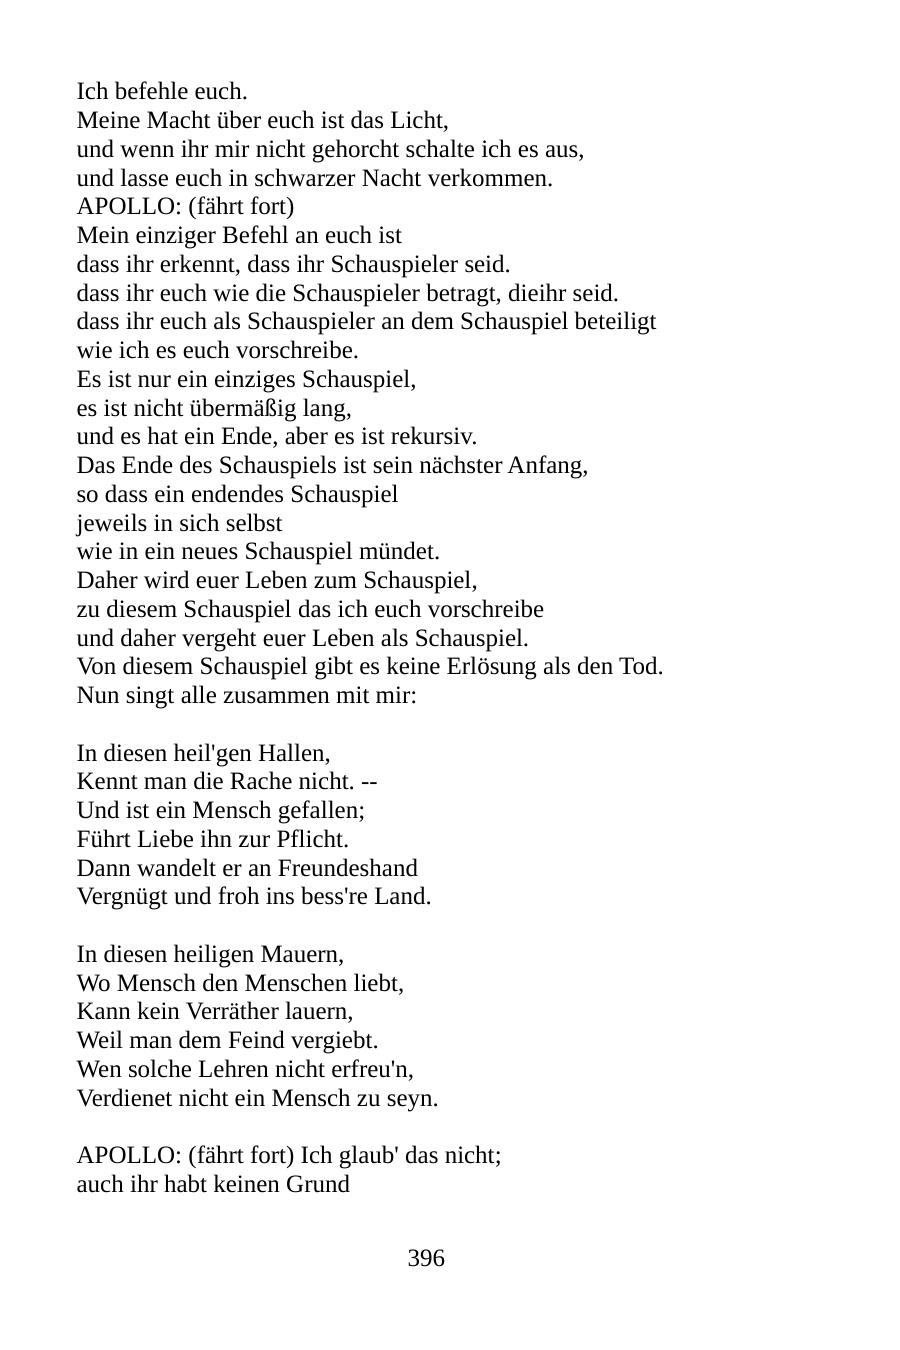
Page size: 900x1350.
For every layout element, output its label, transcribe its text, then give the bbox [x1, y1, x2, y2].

text In diesen heiligen Mauern, [76, 939, 776, 968]
text und wenn ihr mir nicht gehorcht schalte ich es aus, [76, 134, 776, 163]
text dass ihr euch wie die Schauspieler betragt, dieihr seid. [76, 278, 776, 306]
text APOLLO: (fährt fort) [76, 191, 776, 220]
text Meine Macht über euch ist das Licht, [76, 105, 776, 134]
text Ich befehle euch. [76, 76, 776, 105]
text Das Ende des Schauspiels ist sein nächster Anfang, [76, 450, 776, 479]
text so dass ein endendes Schauspiel [76, 479, 776, 508]
text zu diesem Schauspiel das ich euch vorschreibe [76, 594, 776, 623]
text dass ihr erkennt, dass ihr Schauspieler seid. [76, 249, 776, 278]
text Dann wandelt er an Freundeshand [76, 853, 776, 881]
text auch ihr habt keinen Grund [76, 1169, 776, 1198]
text Mein einziger Befehl an euch ist [76, 220, 776, 249]
text In diesen heil'gen Hallen, [76, 738, 776, 766]
text es ist nicht übermäßig lang, [76, 393, 776, 421]
text Verdienet nicht ein Mensch zu seyn. [76, 1083, 776, 1111]
text APOLLO: (fährt fort) Ich glaub' das nicht; [76, 1140, 776, 1169]
text und lasse euch in schwarzer Nacht verkommen. [76, 163, 776, 191]
text Wen solche Lehren nicht erfreu'n, [76, 1054, 776, 1083]
text Wo Mensch den Menschen liebt, [76, 968, 776, 996]
text wie ich es euch vorschreibe. [76, 335, 776, 364]
text Vergnügt und froh ins bess're Land. [76, 881, 776, 910]
text jeweils in sich selbst [76, 508, 776, 536]
text Nun singt alle zusammen mit mir: [76, 680, 776, 709]
text und es hat ein Ende, aber es ist rekursiv. [76, 421, 776, 450]
text und daher vergeht euer Leben als Schauspiel. [76, 623, 776, 651]
text Weil man dem Feind vergiebt. [76, 1025, 776, 1054]
text Führt Liebe ihn zur Pflicht. [76, 824, 776, 853]
text Und ist ein Mensch gefallen; [76, 795, 776, 824]
text wie in ein neues Schauspiel mündet. [76, 536, 776, 565]
text dass ihr euch als Schauspieler an dem Schauspiel beteiligt [76, 306, 776, 335]
text Kann kein Verräther lauern, [76, 996, 776, 1025]
text Es ist nur ein einziges Schauspiel, [76, 364, 776, 393]
text Daher wird euer Leben zum Schauspiel, [76, 565, 776, 594]
text Kennt man die Rache nicht. -- [76, 766, 776, 795]
text Von diesem Schauspiel gibt es keine Erlösung als den Tod. [76, 651, 776, 680]
